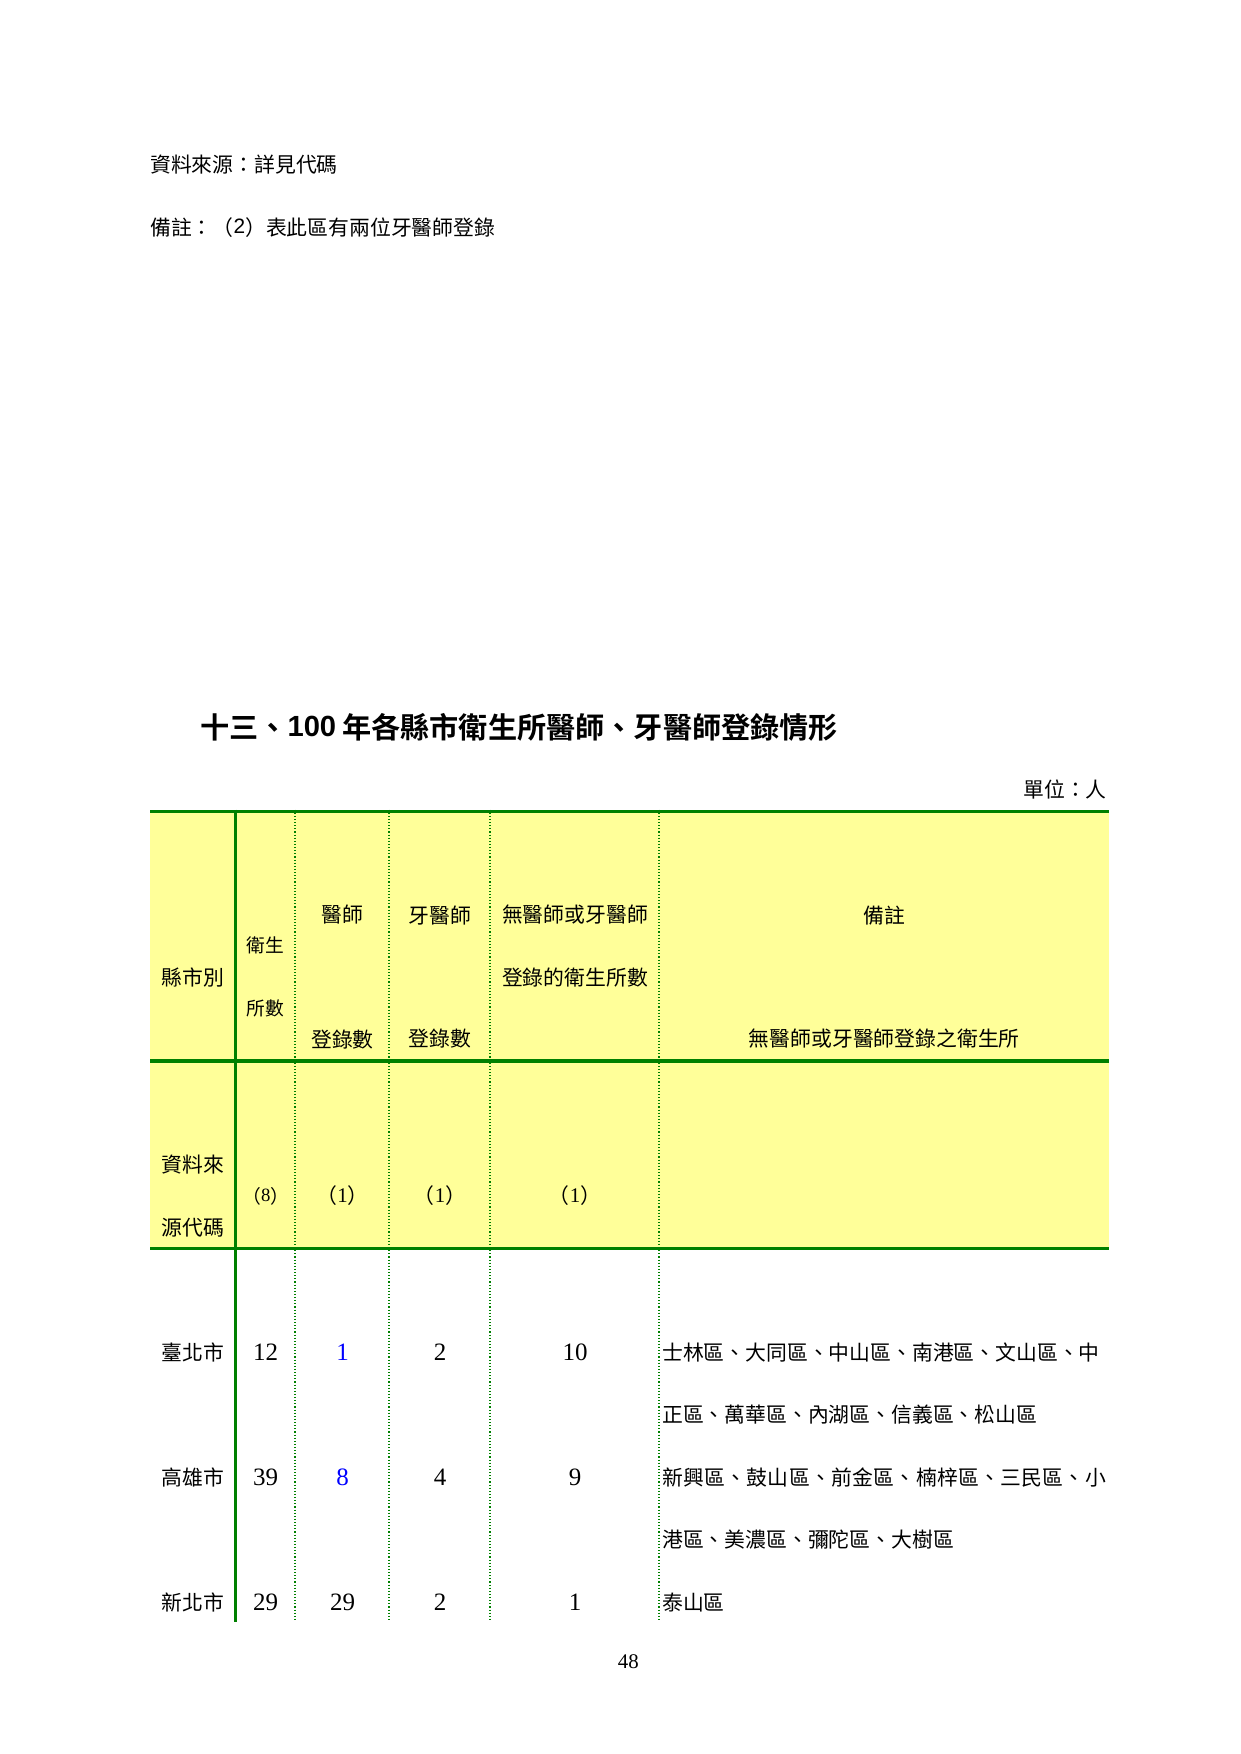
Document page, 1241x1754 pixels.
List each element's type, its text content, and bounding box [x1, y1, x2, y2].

table_cell （8） [237, 1063, 295, 1247]
table_cell 4 [389, 1435, 490, 1559]
table_cell 無醫師或牙醫師登錄的衛生所數 [490, 813, 659, 1059]
text 備註：（2）表此區有兩位牙醫師登錄 [150, 184, 1106, 247]
table_cell 1 [490, 1560, 659, 1622]
table_cell 10 [490, 1250, 659, 1434]
table_cell 士林區、大同區、中山區、南港區、文山區、中正區、萬華區、內湖區、信義區、松山區 [659, 1250, 1109, 1434]
table_cell 39 [237, 1435, 295, 1559]
table_cell 29 [237, 1560, 295, 1622]
table_header [490, 747, 659, 809]
table_cell 8 [295, 1435, 389, 1559]
table_cell 臺北市 [150, 1250, 234, 1434]
table_cell 29 [295, 1560, 389, 1622]
table_header 單位：人 [659, 747, 1109, 809]
table_cell 泰山區 [659, 1560, 1109, 1622]
text 資料來源：詳見代碼 [150, 122, 1106, 184]
table_cell 高雄市 [150, 1435, 234, 1559]
table_header [389, 747, 490, 809]
table_cell 新北市 [150, 1560, 234, 1622]
table_cell 新興區、鼓山區、前金區、楠梓區、三民區、小港區、美濃區、彌陀區、大樹區 [659, 1435, 1109, 1559]
table_cell 2 [389, 1560, 490, 1622]
table_cell （1） [295, 1063, 389, 1247]
table_cell （1） [490, 1063, 659, 1247]
text 十三、100年各縣市衛生所醫師、牙醫師登錄情形 [200, 684, 1106, 747]
table_cell [659, 1063, 1109, 1247]
table_cell 牙醫師 登錄數 [389, 813, 490, 1059]
table_cell 資料來源代碼 [150, 1063, 234, 1247]
table_cell 醫師 登錄數 [295, 813, 389, 1059]
table_cell 12 [237, 1250, 295, 1434]
table_cell 縣市別 [150, 813, 234, 1059]
table_cell 2 [389, 1250, 490, 1434]
table_header [295, 747, 389, 809]
table_header [236, 747, 295, 809]
table_cell 備註 無醫師或牙醫師登錄之衛生所 [659, 813, 1109, 1059]
table_header [150, 747, 236, 809]
table_cell 衛生 所數 [237, 813, 295, 1059]
table_cell 9 [490, 1435, 659, 1559]
table_cell 1 [295, 1250, 389, 1434]
table_cell （1） [389, 1063, 490, 1247]
